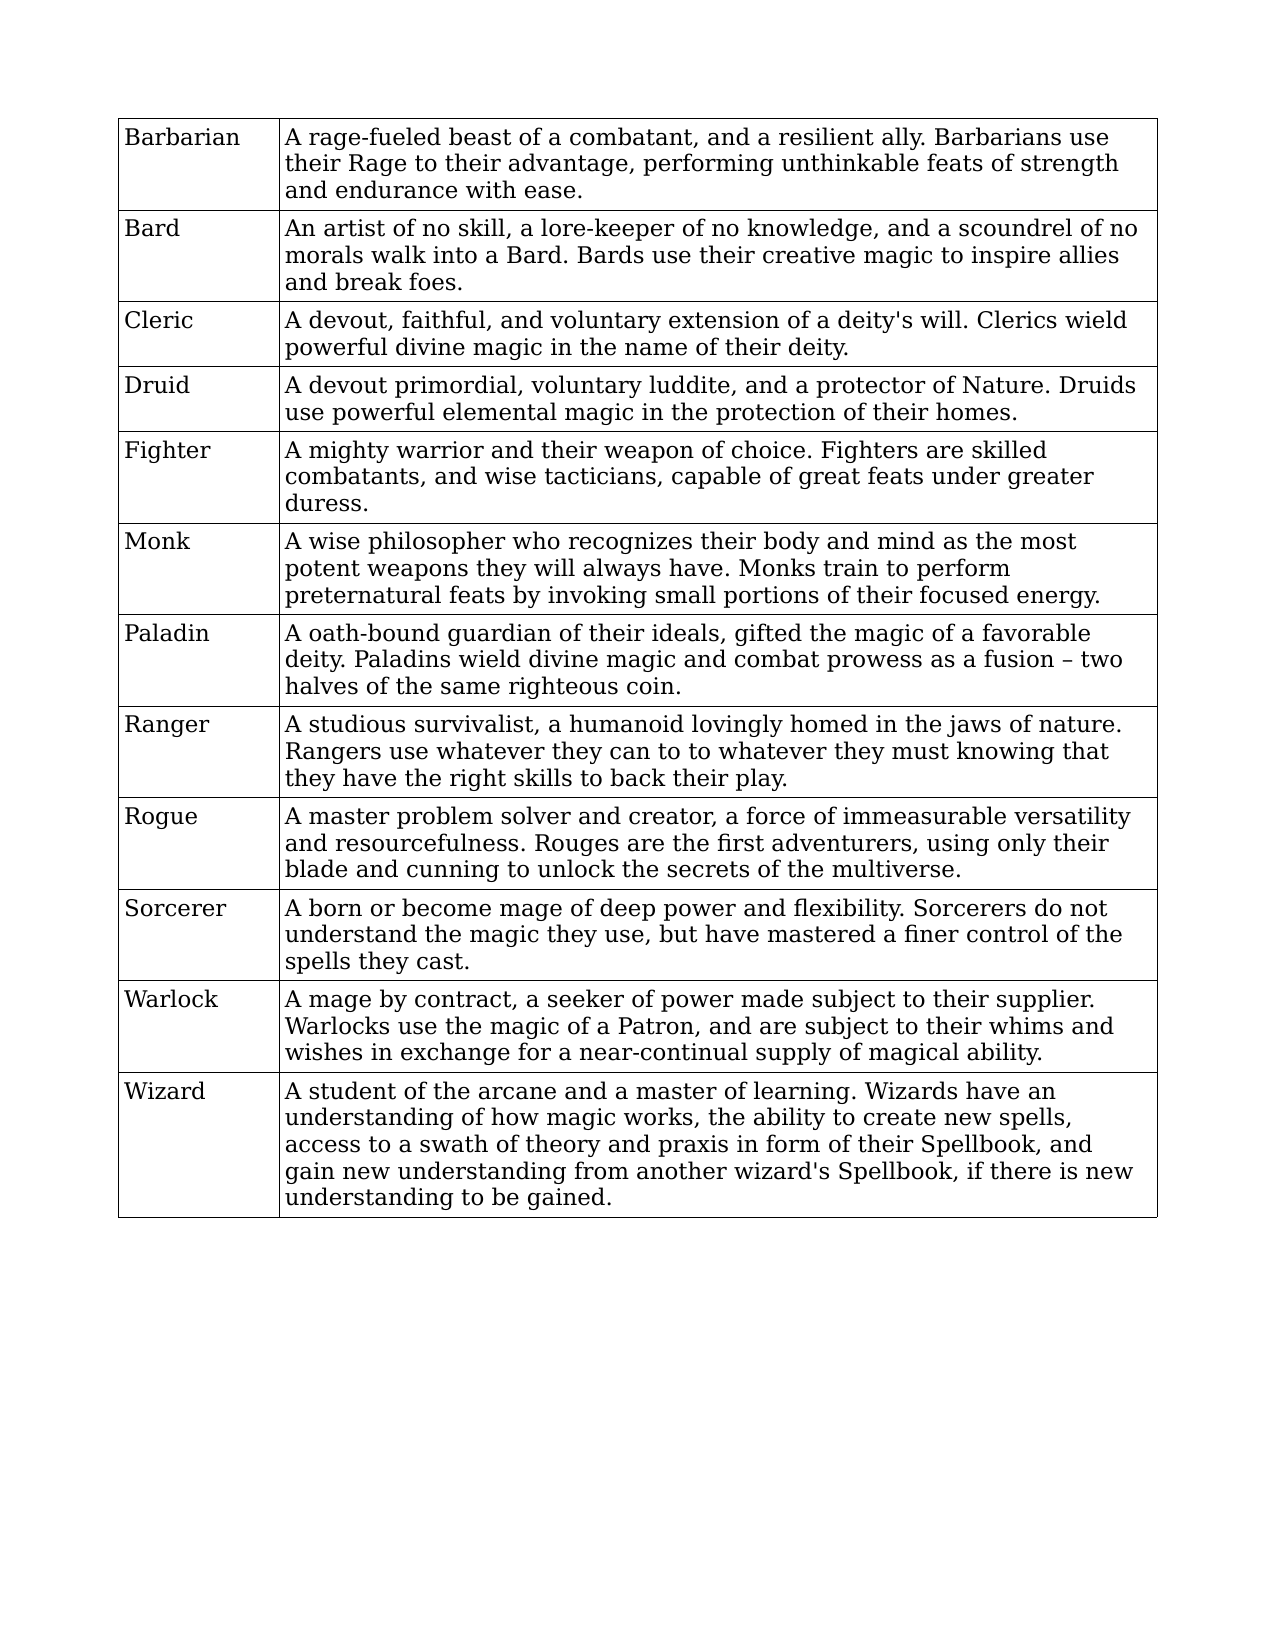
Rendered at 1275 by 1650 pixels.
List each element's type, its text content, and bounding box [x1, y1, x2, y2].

table_cell Monk [119, 524, 279, 614]
table_cell A rage-fueled beast of a combatant, and a resilient ally. Barbarians use their Rage to their advantage, performing unthinkable feats of strength and endurance with ease. [280, 119, 1157, 210]
table_cell A oath-bound guardian of their ideals, gifted the magic of a favorable deity. Paladins wield divine magic and combat prowess as a fusion – two halves of the same righteous coin. [280, 615, 1157, 706]
table_cell Cleric [119, 302, 279, 366]
table_cell Barbarian [119, 119, 279, 210]
table_cell Ranger [119, 707, 279, 797]
table_cell A devout, faithful, and voluntary extension of a deity's will. Clerics wield powerful divine magic in the name of their deity. [280, 302, 1157, 366]
table_cell A studious survivalist, a humanoid lovingly homed in the jaws of nature. Rangers use whatever they can to to whatever they must knowing that they have the right skills to back their play. [280, 707, 1157, 797]
table_cell Rogue [119, 798, 279, 889]
table_cell A mighty warrior and their weapon of choice. Fighters are skilled combatants, and wise tacticians, capable of great feats under greater duress. [280, 432, 1157, 523]
table_cell A mage by contract, a seeker of power made subject to their supplier. Warlocks use the magic of a Patron, and are subject to their whims and wishes in exchange for a near-continual supply of magical ability. [280, 981, 1157, 1072]
table_cell Bard [119, 211, 279, 301]
table_cell A wise philosopher who recognizes their body and mind as the most potent weapons they will always have. Monks train to perform preternatural feats by invoking small portions of their focused energy. [280, 524, 1157, 614]
table_cell Sorcerer [119, 890, 279, 980]
table_cell Wizard [119, 1073, 279, 1217]
table_cell An artist of no skill, a lore-keeper of no knowledge, and a scoundrel of no morals walk into a Bard. Bards use their creative magic to inspire allies and break foes. [280, 211, 1157, 301]
table_cell Fighter [119, 432, 279, 523]
table_cell A student of the arcane and a master of learning. Wizards have an understanding of how magic works, the ability to create new spells, access to a swath of theory and praxis in form of their Spellbook, and gain new understanding from another wizard's Spellbook, if there is new understanding to be gained. [280, 1073, 1157, 1217]
table_cell A born or become mage of deep power and flexibility. Sorcerers do not understand the magic they use, but have mastered a finer control of the spells they cast. [280, 890, 1157, 980]
table_cell A devout primordial, voluntary luddite, and a protector of Nature. Druids use powerful elemental magic in the protection of their homes. [280, 367, 1157, 431]
table_cell A master problem solver and creator, a force of immeasurable versatility and resourcefulness. Rouges are the first adventurers, using only their blade and cunning to unlock the secrets of the multiverse. [280, 798, 1157, 889]
table_cell Warlock [119, 981, 279, 1072]
table_cell Paladin [119, 615, 279, 706]
table_cell Druid [119, 367, 279, 431]
